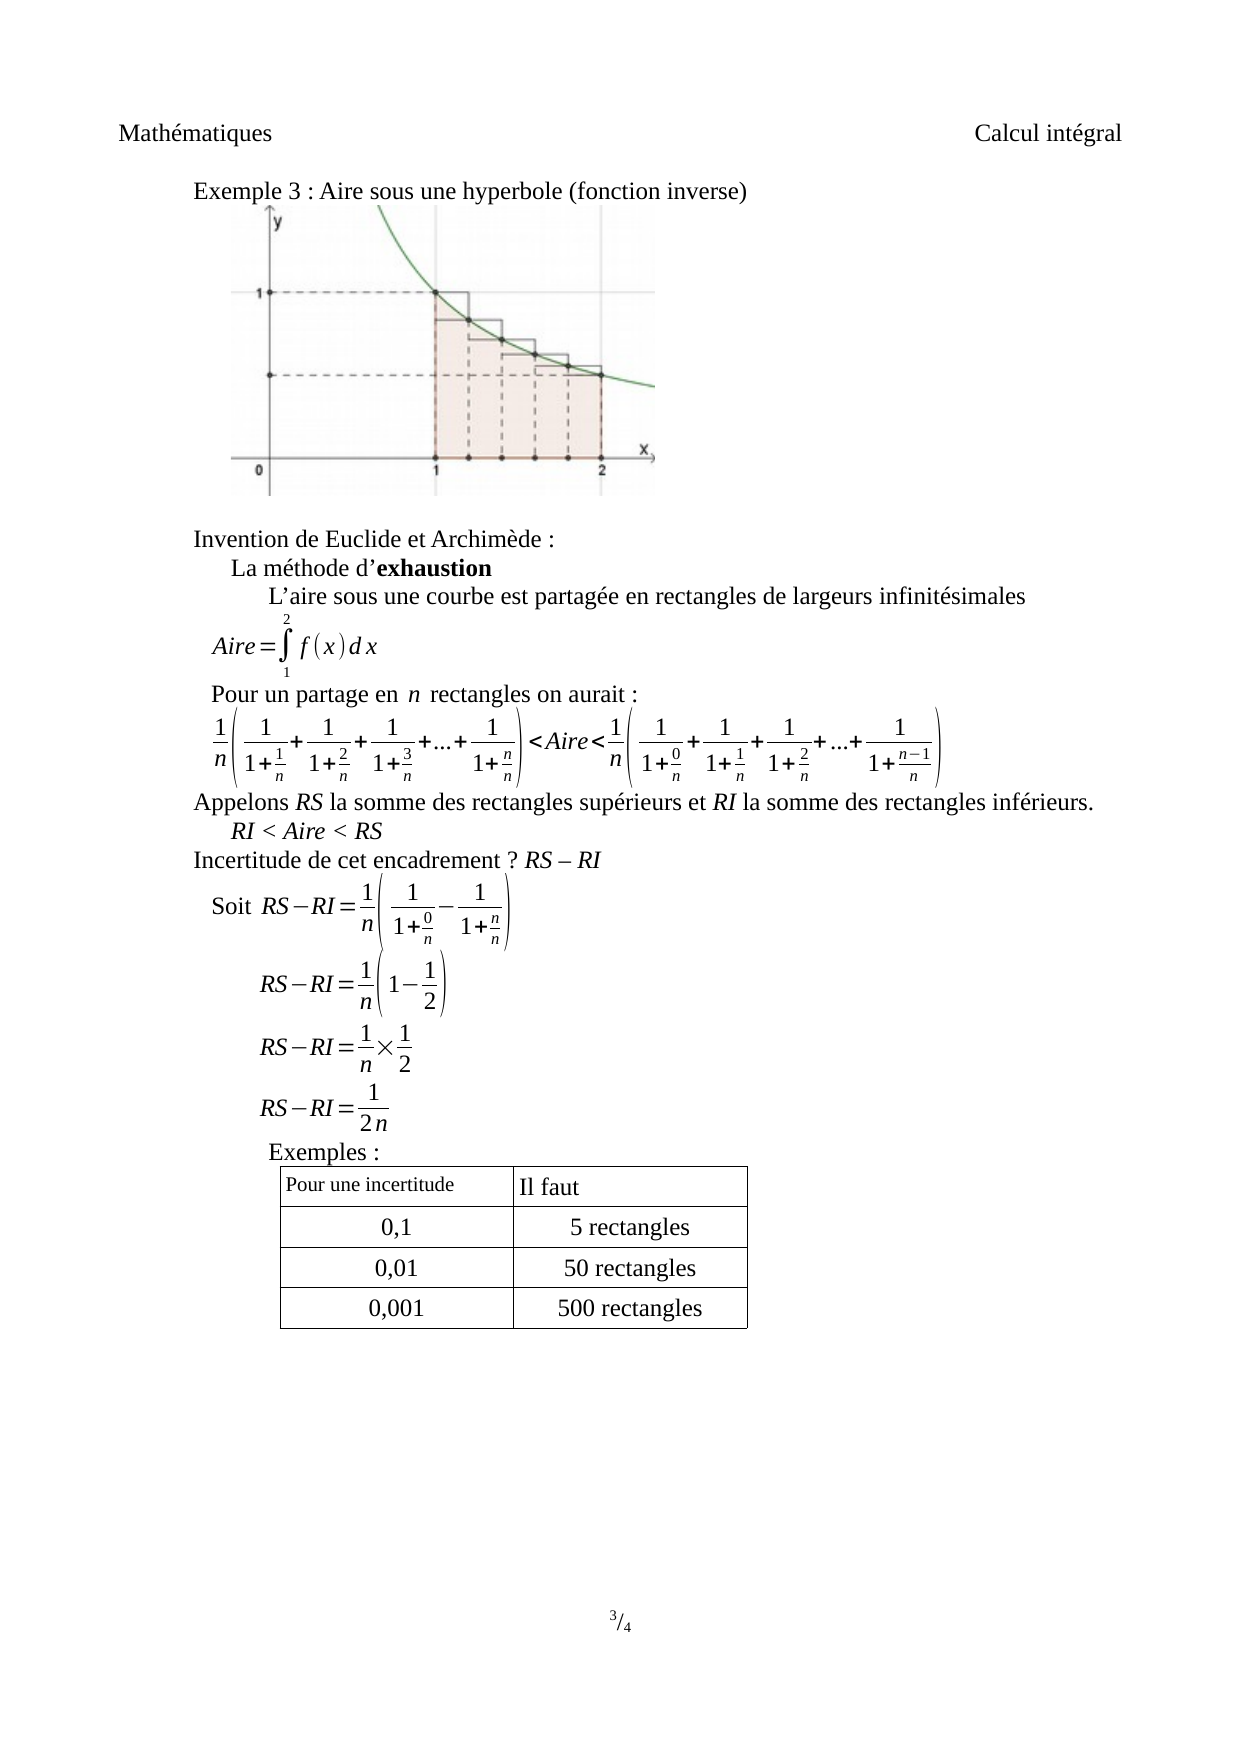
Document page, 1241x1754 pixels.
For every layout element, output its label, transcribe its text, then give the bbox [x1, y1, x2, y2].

table_cell 0,1 [281, 1207, 513, 1247]
table_header Pour une incertitude [281, 1167, 513, 1206]
table_header Il faut [514, 1167, 747, 1206]
picture [230, 205, 655, 496]
table_cell 0,001 [281, 1288, 513, 1327]
list Exemples : [231, 1137, 1122, 1166]
list Exemple 3 : Aire sous une hyperbole (fonction inverse) [156, 176, 1122, 205]
list Incertitude de cet encadrement ? RS – RI [156, 845, 1122, 874]
list RI < Aire < RS [193, 816, 1122, 845]
table_cell 5 rectangles [514, 1207, 747, 1247]
table_cell 50 rectangles [514, 1248, 747, 1287]
table_cell 0,01 [281, 1248, 513, 1287]
list La méthode d’exhaustion [193, 553, 1122, 581]
list L’aire sous une courbe est partagée en rectangles de largeurs infinitésimales [231, 581, 1122, 610]
list Invention de Euclide et Archimède : [156, 524, 1122, 553]
table_cell 500 rectangles [514, 1288, 747, 1327]
list Appelons RS la somme des rectangles supérieurs et RI la somme des rectangles inférieurs. [156, 787, 1122, 816]
